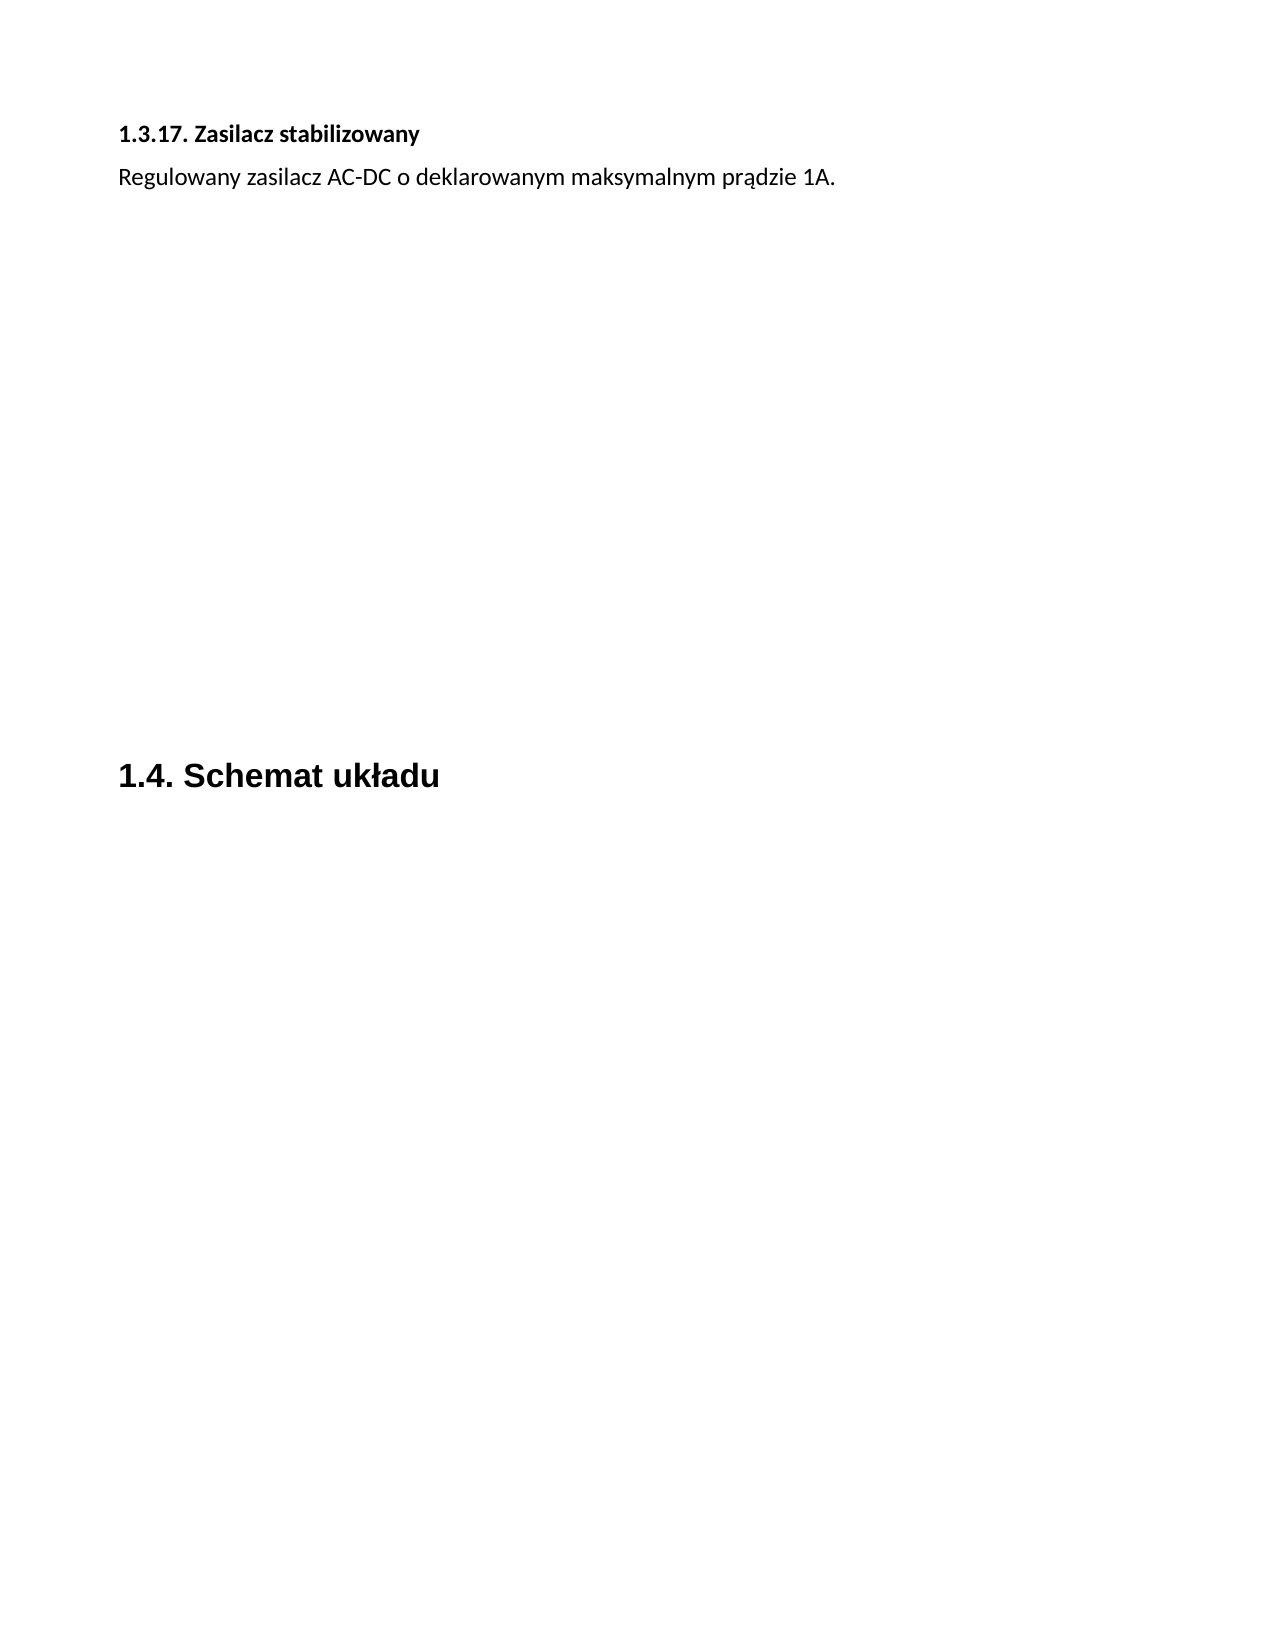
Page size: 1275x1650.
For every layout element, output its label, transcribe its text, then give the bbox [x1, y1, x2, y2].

subtitle 1.3.17. Zasilacz stabilizowany [118, 118, 1157, 149]
subtitle 1.4. Schemat układu [118, 756, 1157, 794]
text Regulowany zasilacz AC-DC o deklarowanym maksymalnym prądzie 1A. [118, 161, 1157, 192]
